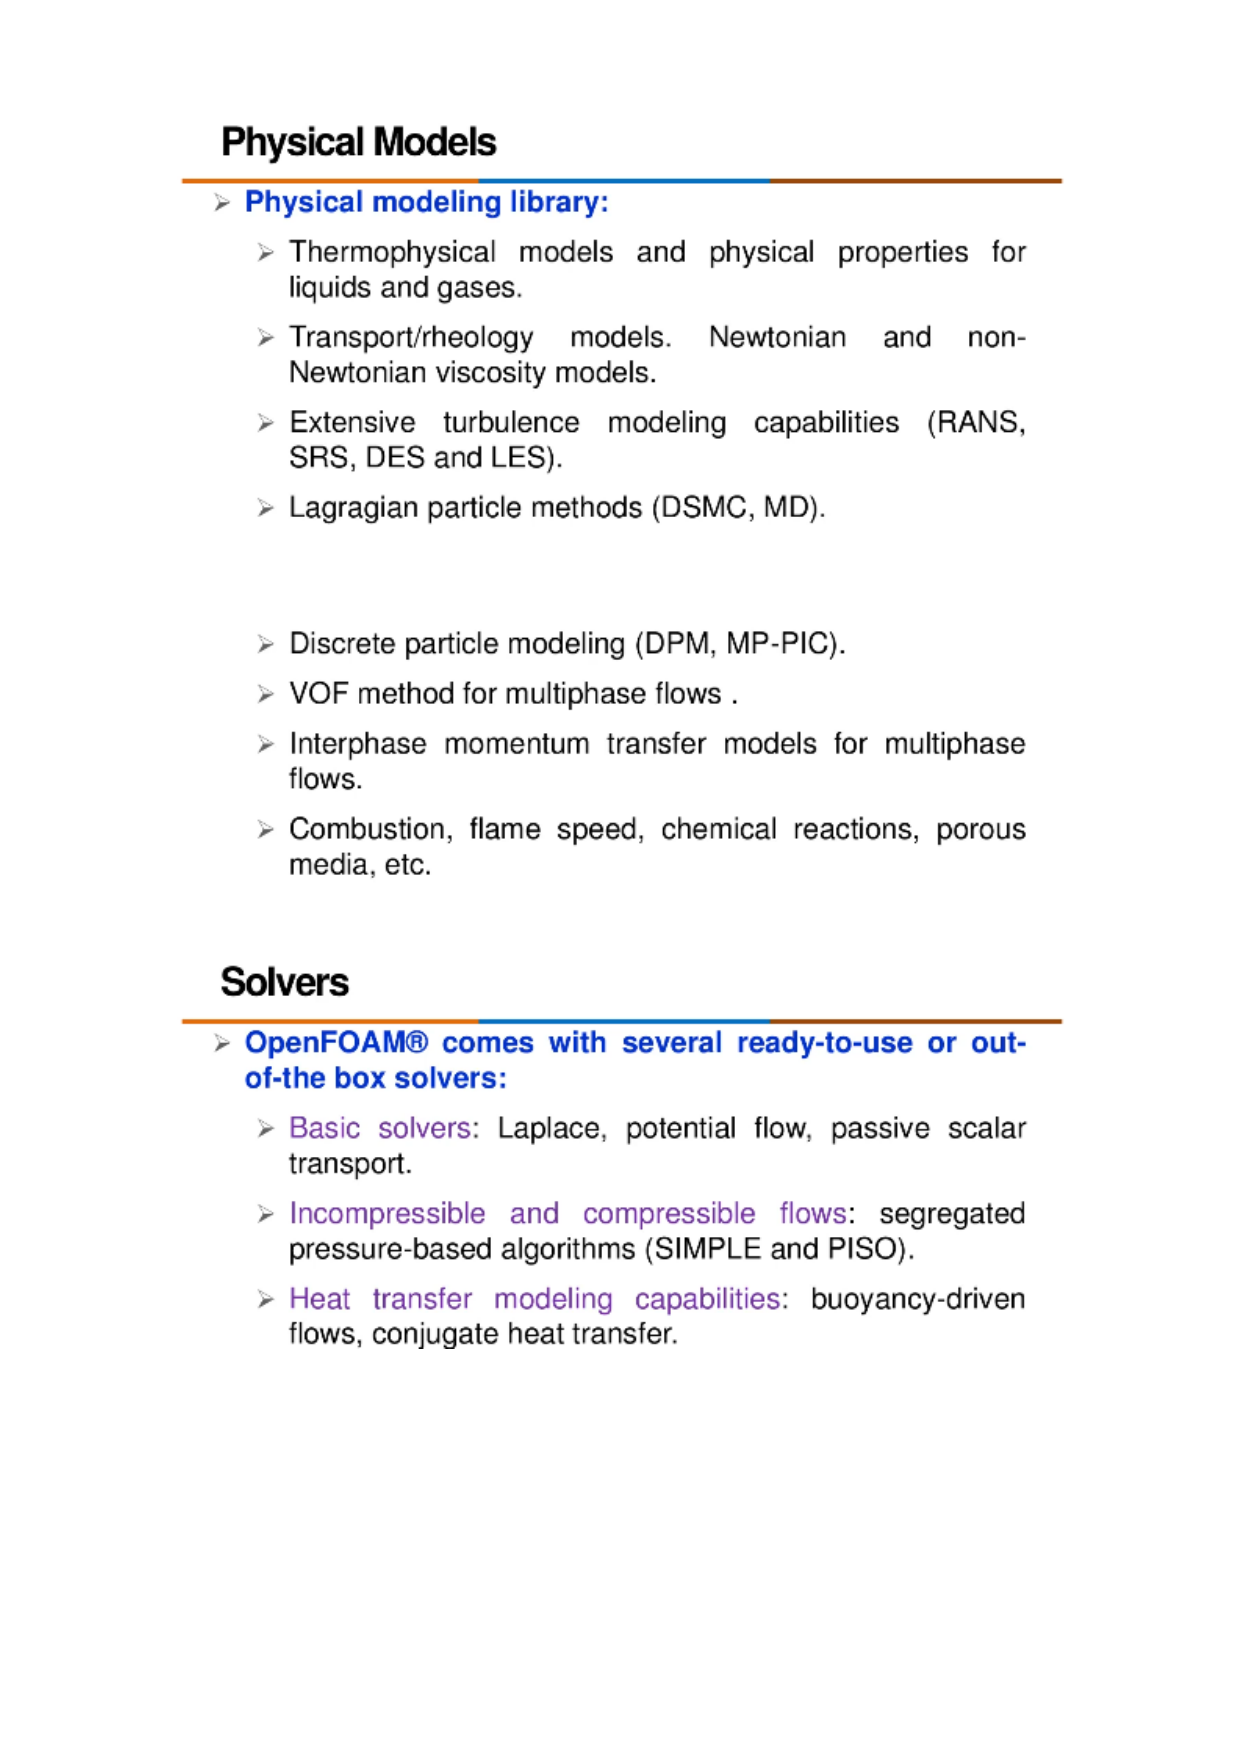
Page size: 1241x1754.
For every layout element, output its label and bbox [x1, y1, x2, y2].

picture [175, 118, 1065, 553]
picture [175, 616, 1065, 900]
picture [175, 964, 1065, 1349]
